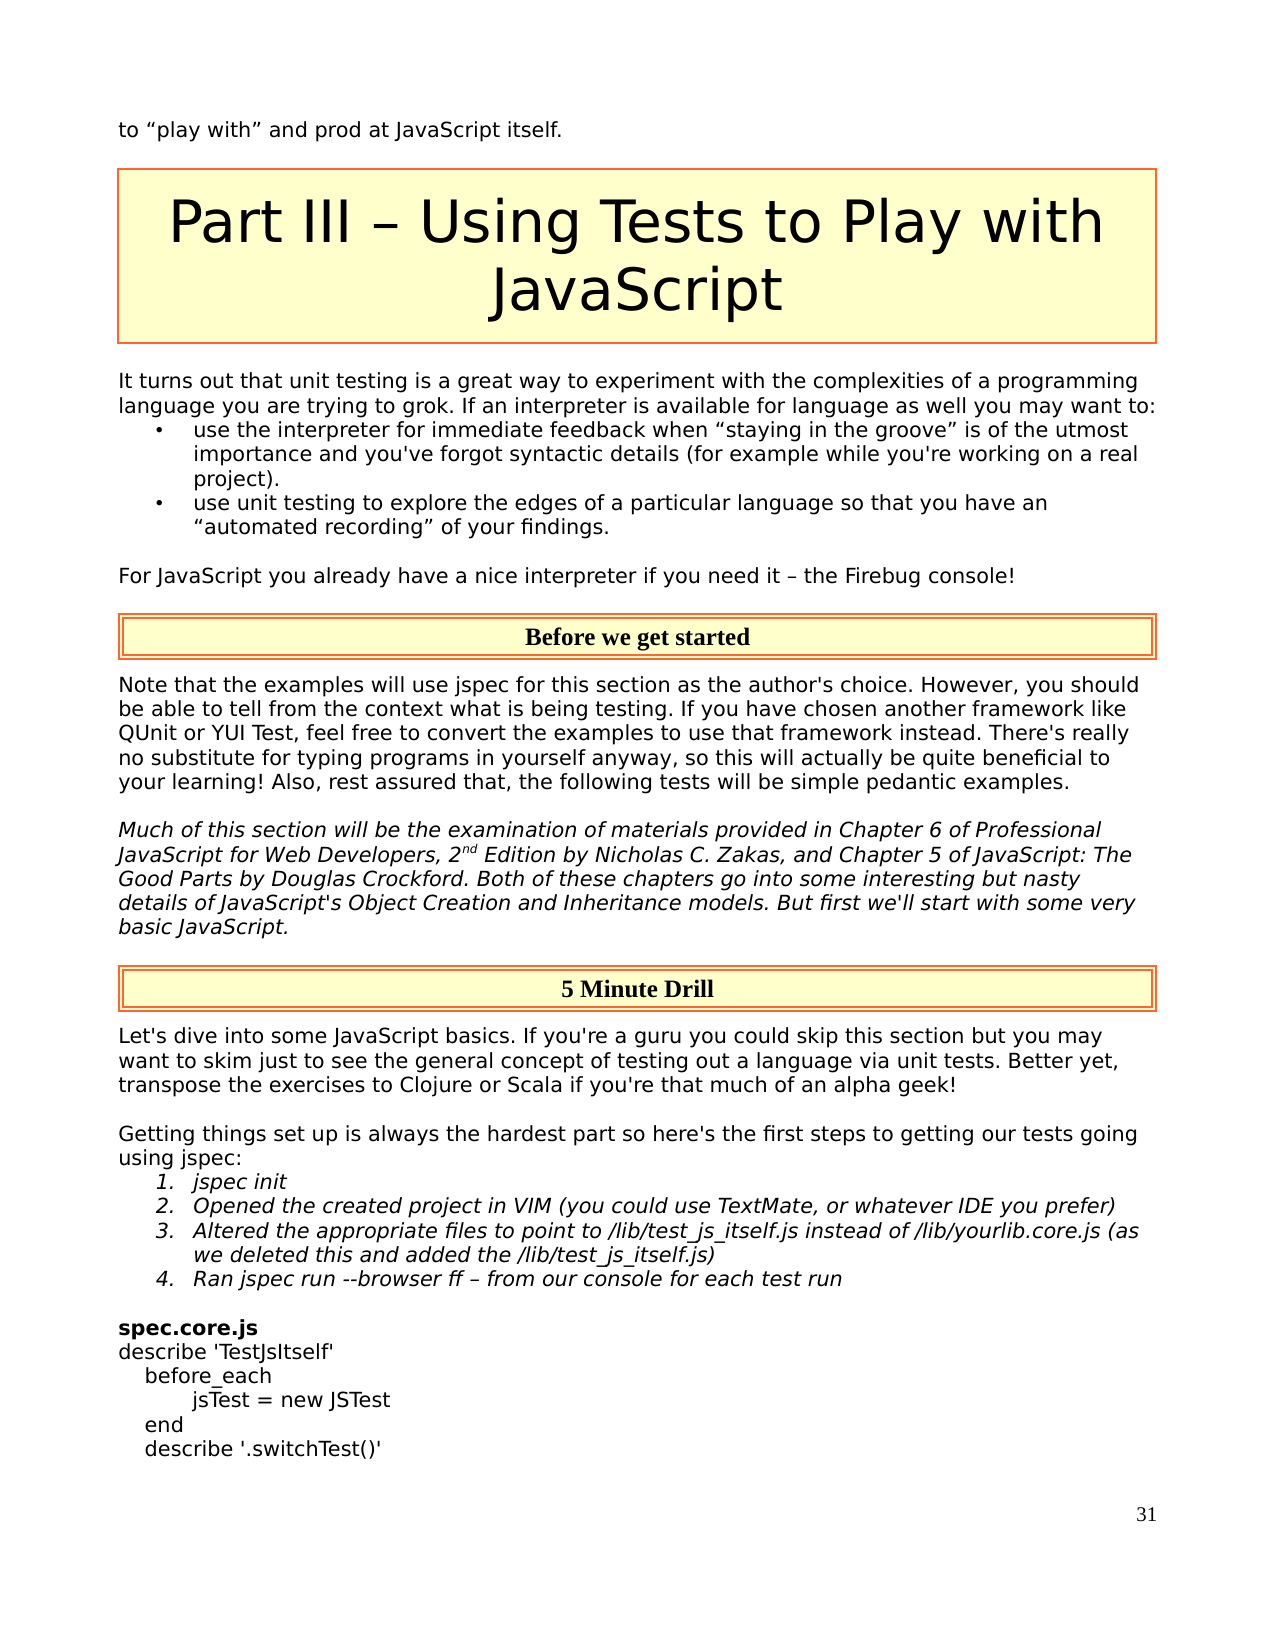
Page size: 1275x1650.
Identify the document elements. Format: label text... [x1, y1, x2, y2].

text Note that the examples will use jspec for this section as the author's choice. However, you should be able to tell from the context what is being testing. If you have chosen another framework like QUnit or YUI Test, feel free to convert the examples to use that framework instead. There's really no substitute for typing programs in yourself anyway, so this will actually be quite beneficial to your learning! Also, rest assured that, the following tests will be simple pedantic examples. [118, 673, 1157, 794]
text jsTest = new JSTest [118, 1388, 1157, 1413]
list use unit testing to explore the edges of a particular language so that you have an “automated recording” of your findings. [156, 491, 1157, 539]
list use the interpreter for immediate feedback when “staying in the groove” is of the utmost importance and you've forgot syntactic details (for example while you're working on a real project). [156, 418, 1157, 491]
text to “play with” and prod at JavaScript itself. [118, 118, 1157, 142]
text Much of this section will be the examination of materials provided in Chapter 6 of Professional JavaScript for Web Developers, 2nd Edition by Nicholas C. Zakas, and Chapter 5 of JavaScript: The Good Parts by Douglas Crockford. Both of these chapters go into some interesting but nasty details of JavaScript's Object Creation and Inheritance models. But first we'll start with some very basic JavaScript. [118, 818, 1157, 940]
text For JavaScript you already have a nice interpreter if you need it – the Firebug console! [118, 564, 1157, 588]
text Let's dive into some JavaScript basics. If you're a guru you could skip this section but you may want to skim just to see the general concept of testing out a language via unit tests. Better yet, transpose the exercises to Clojure or Scala if you're that much of an alpha geek! [118, 1024, 1157, 1097]
text before_each [118, 1364, 1157, 1388]
list Opened the created project in VIM (you could use TextMate, or whatever IDE you prefer) [156, 1194, 1157, 1219]
list Ran jspec run --browser ff – from our console for each test run [156, 1267, 1157, 1291]
text Getting things set up is always the hardest part so here's the first steps to getting our tests going using jspec: [118, 1122, 1157, 1170]
list jspec init [156, 1170, 1157, 1194]
text spec.core.js [118, 1316, 1157, 1340]
text describe '.switchTest()' [118, 1437, 1157, 1461]
text end [118, 1413, 1157, 1437]
list Altered the appropriate files to point to /lib/test_js_itself.js instead of /lib/yourlib.core.js (as we deleted this and added the /lib/test_js_itself.js) [156, 1219, 1157, 1267]
text describe 'TestJsItself' [118, 1340, 1157, 1364]
text It turns out that unit testing is a great way to experiment with the complexities of a programming language you are trying to grok. If an interpreter is available for language as well you may want to: [118, 369, 1157, 418]
subtitle Part III – Using Tests to Play with JavaScript [119, 170, 1155, 342]
